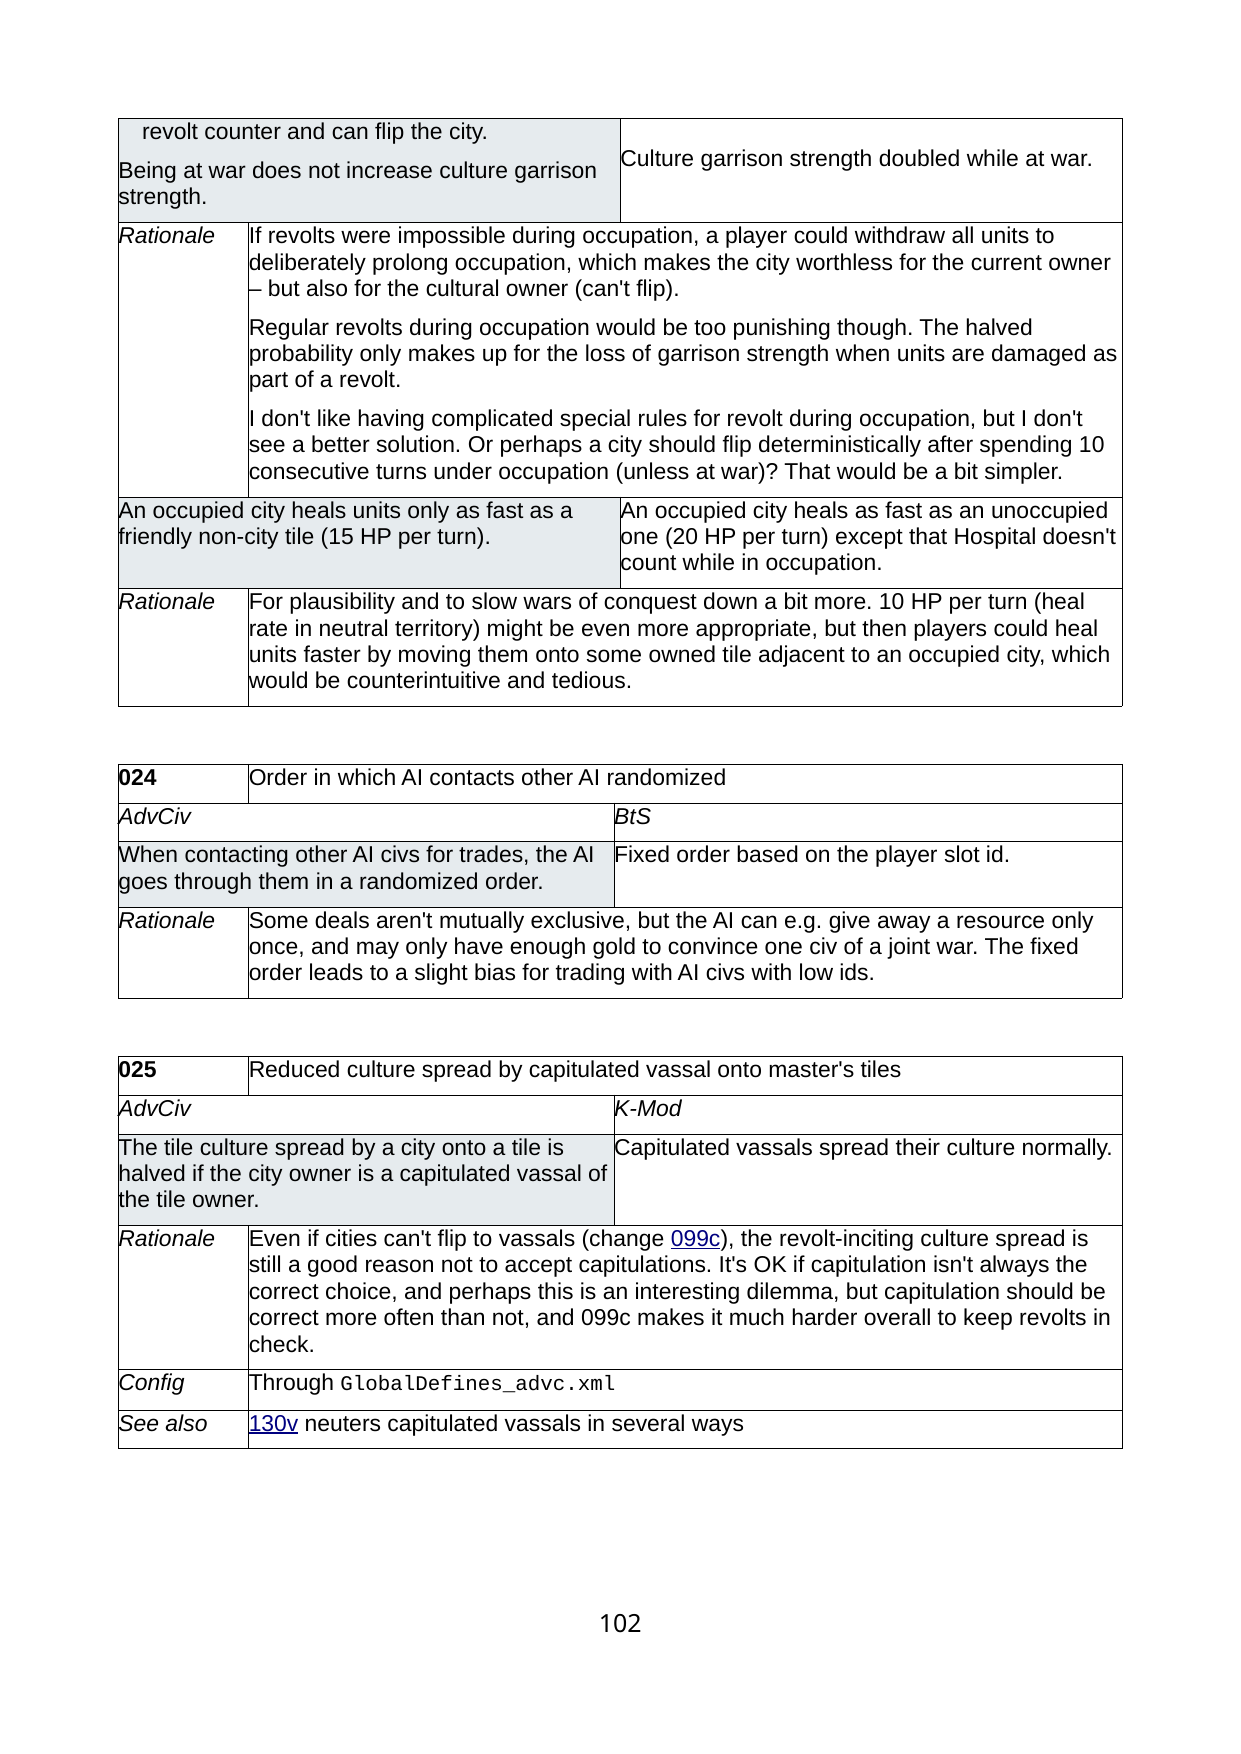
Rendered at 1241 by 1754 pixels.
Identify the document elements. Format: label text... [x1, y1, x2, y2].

table_cell Rationale [119, 908, 248, 998]
table_cell Some deals aren't mutually exclusive, but the AI can e.g. give away a resource only once, and may only have enough gold to convince one civ of a joint war. The fixed order leads to a slight bias for trading with AI civs with low ids. [249, 908, 1122, 998]
table_cell K-Mod [615, 1096, 1122, 1133]
table_header 025 [119, 1057, 248, 1094]
table_cell Through GlobalDefines_advc.xml [249, 1370, 1122, 1409]
table_cell An occupied city heals as fast as an unoccupied one (20 HP per turn) except that Hospital doesn't count while in occupation. [621, 498, 1122, 588]
table_cell Even if cities can't flip to vassals (change 099c), the revolt-inciting culture spread is still a good reason not to accept capitulations. It's OK if capitulation isn't always the correct choice, and perhaps this is an interesting dilemma, but capitulation should be correct more often than not, and 099c makes it much harder overall to keep revolts in check. [249, 1226, 1122, 1369]
table_cell Rationale [119, 589, 248, 706]
table_cell An occupied city heals units only as fast as a friendly non-city tile (15 HP per turn). [119, 498, 620, 588]
table_cell Fixed order based on the player slot id. [615, 842, 1122, 907]
table_cell The tile culture spread by a city onto a tile is halved if the city owner is a capitulated vassal of the tile owner. [119, 1135, 614, 1225]
table_cell Rationale [119, 223, 248, 497]
table_cell BtS [615, 804, 1122, 841]
table_cell Culture garrison strength doubled while at war. [621, 119, 1122, 222]
table_header 024 [119, 765, 248, 802]
table_header Order in which AI contacts other AI randomized [249, 765, 1122, 802]
table_cell See also [119, 1411, 248, 1448]
table_cell 130v neuters capitulated vassals in several ways [249, 1411, 1122, 1448]
table_header Reduced culture spread by capitulated vassal onto master's tiles [249, 1057, 1122, 1094]
table_cell For plausibility and to slow wars of conquest down a bit more. 10 HP per turn (heal rate in neutral territory) might be even more appropriate, but then players could heal units faster by moving them onto some owned tile adjacent to an occupied city, which would be counterintuitive and tedious. [249, 589, 1122, 706]
table_cell Capitulated vassals spread their culture normally. [615, 1135, 1122, 1225]
table_cell revolt counter and can flip the city. Being at war does not increase culture garrison strength. [119, 119, 620, 222]
table_cell Rationale [119, 1226, 248, 1369]
table_cell AdvCiv [119, 1096, 614, 1133]
table_cell AdvCiv [119, 804, 614, 841]
table_cell Config [119, 1370, 248, 1409]
table_cell When contacting other AI civs for trades, the AI goes through them in a randomized order. [119, 842, 614, 907]
table_cell If revolts were impossible during occupation, a player could withdraw all units to deliberately prolong occupation, which makes the city worthless for the current owner – but also for the cultural owner (can't flip). Regular revolts during occupation would be too punishing though. The halved probability only makes up for the loss of garrison strength when units are damaged as part of a revolt. I don't like having complicated special rules for revolt during occupation, but I don't see a better solution. Or perhaps a city should flip deterministically after spending 10 consecutive turns under occupation (unless at war)? That would be a bit simpler. [249, 223, 1122, 497]
